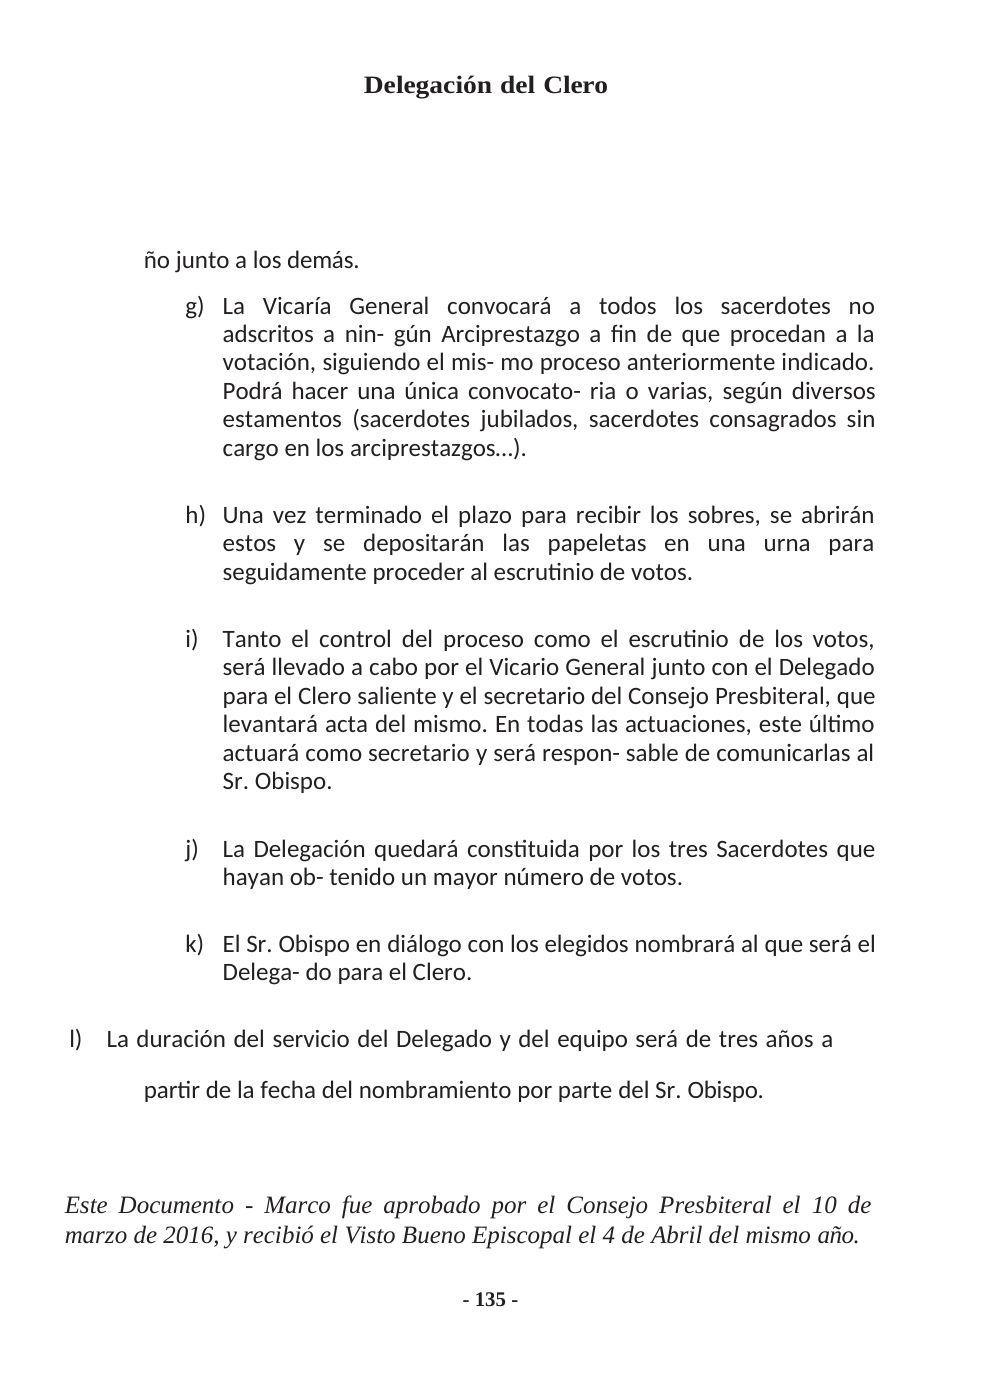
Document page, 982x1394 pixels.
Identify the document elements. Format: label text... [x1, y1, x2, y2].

list El Sr. Obispo en diálogo con los elegidos nombrará al que será el Delega- do para el Clero. [185, 930, 875, 987]
text ño junto a los demás. [143, 244, 917, 274]
list La Delegación quedará constituida por los tres Sacerdotes que hayan ob- tenido un mayor número de votos. [185, 834, 875, 891]
list Una vez terminado el plazo para recibir los sobres, se abrirán estos y se depositarán las papeletas en una urna para seguidamente proceder al escrutinio de votos. [185, 501, 875, 586]
text partir de la fecha del nombramiento por parte del Sr. Obispo. [143, 1074, 917, 1104]
text Este Documento - Marco fue aprobado por el Consejo Presbiteral el 10 de marzo de 2016, y recibió el Visto Bueno Episcopal el 4 de Abril del mismo año. [64, 1190, 875, 1249]
list La duración del servicio del Delegado y del equipo será de tres años a [69, 1024, 917, 1054]
list Tanto el control del proceso como el escrutinio de los votos, será llevado a cabo por el Vicario General junto con el Delegado para el Clero saliente y el secretario del Consejo Presbiteral, que levantará acta del mismo. En todas las actuaciones, este último actuará como secretario y será respon- sable de comunicarlas al Sr. Obispo. [185, 625, 875, 796]
list La Vicaría General convocará a todos los sacerdotes no adscritos a nin- gún Arciprestazgo a fin de que procedan a la votación, siguiendo el mis- mo proceso anteriormente indicado. Podrá hacer una única convocato- ria o varias, según diversos estamentos (sacerdotes jubilados, sacerdotes consagrados sin cargo en los arciprestazgos…). [185, 292, 876, 462]
